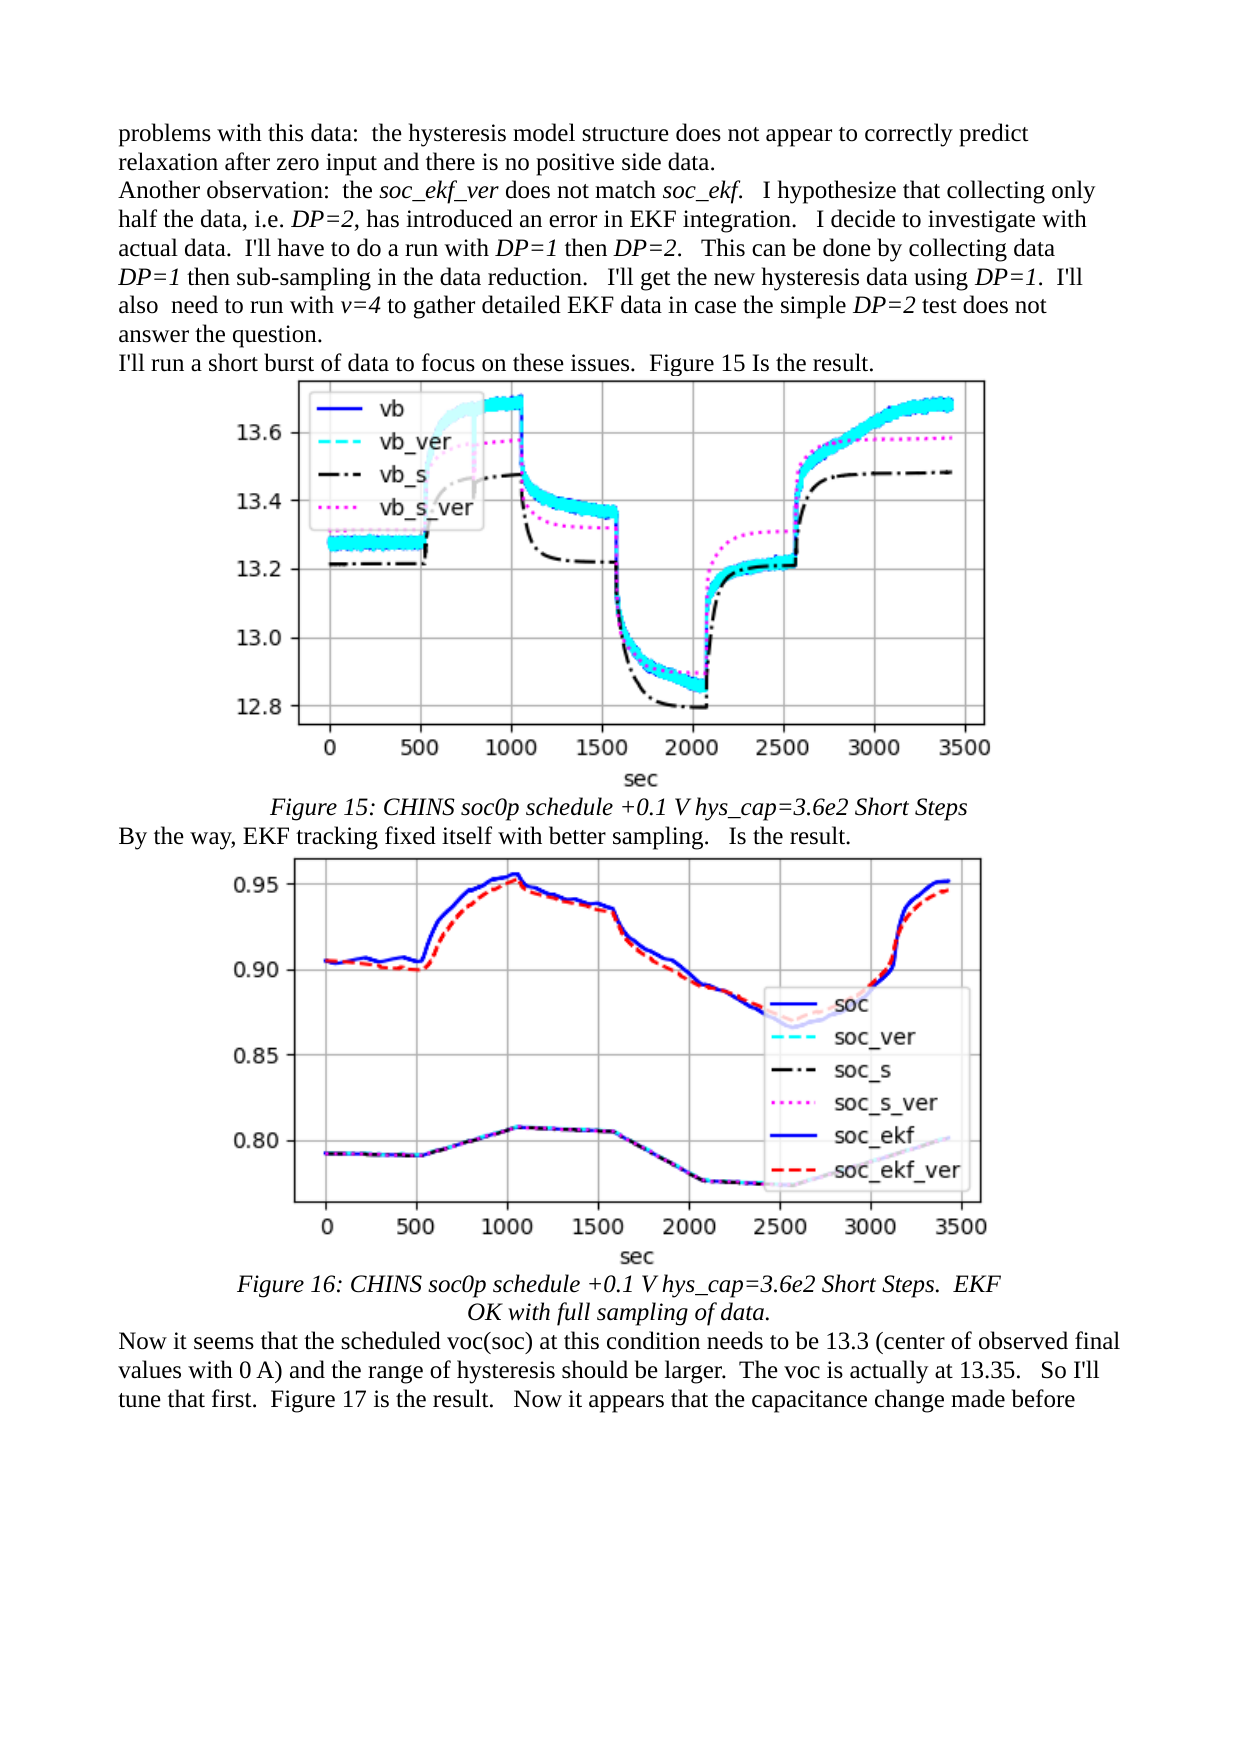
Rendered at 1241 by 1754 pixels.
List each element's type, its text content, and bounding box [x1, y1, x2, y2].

text By the way, EKF tracking fixed itself with better sampling. Is the result. [118, 793, 1122, 850]
text Figure 16: CHINS soc0p schedule +0.1 V hys_cap=3.6e2 Short Steps. EKF OK with full sampling of data. [231, 1269, 1009, 1326]
text I'll run a short burst of data to focus on these issues. Figure 15 Is the result. [118, 348, 1122, 377]
text problems with this data: the hysteresis model structure does not appear to correctly predict relaxation after zero input and there is no positive side data. [118, 118, 1122, 176]
picture [228, 376, 1012, 793]
text Figure 15: CHINS soc0p schedule +0.1 V hys_cap=3.6e2 Short Steps [228, 793, 1011, 821]
text Now it seems that the scheduled voc(soc) at this condition needs to be 13.3 (center of observed final values with 0 A) and the range of hysteresis should be larger. The voc is actually at 13.35. So I'll tune that first. Figure 17 is the result. Now it appears that the capacitance change made before [118, 1326, 1122, 1412]
text Another observation: the soc_ekf_ver does not match soc_ekf. I hypothesize that collecting only half the data, i.e. DP=2, has introduced an error in EKF integration. I decide to investigate with actual data. I'll have to do a run with DP=1 then DP=2. This can be done by collecting data DP=1 then sub-sampling in the data reduction. I'll get the new hysteresis data using DP=1. I'll also need to run with v=4 to gather detailed EKF data in case the simple DP=2 test does not answer the question. [118, 176, 1122, 348]
picture [231, 850, 1010, 1269]
